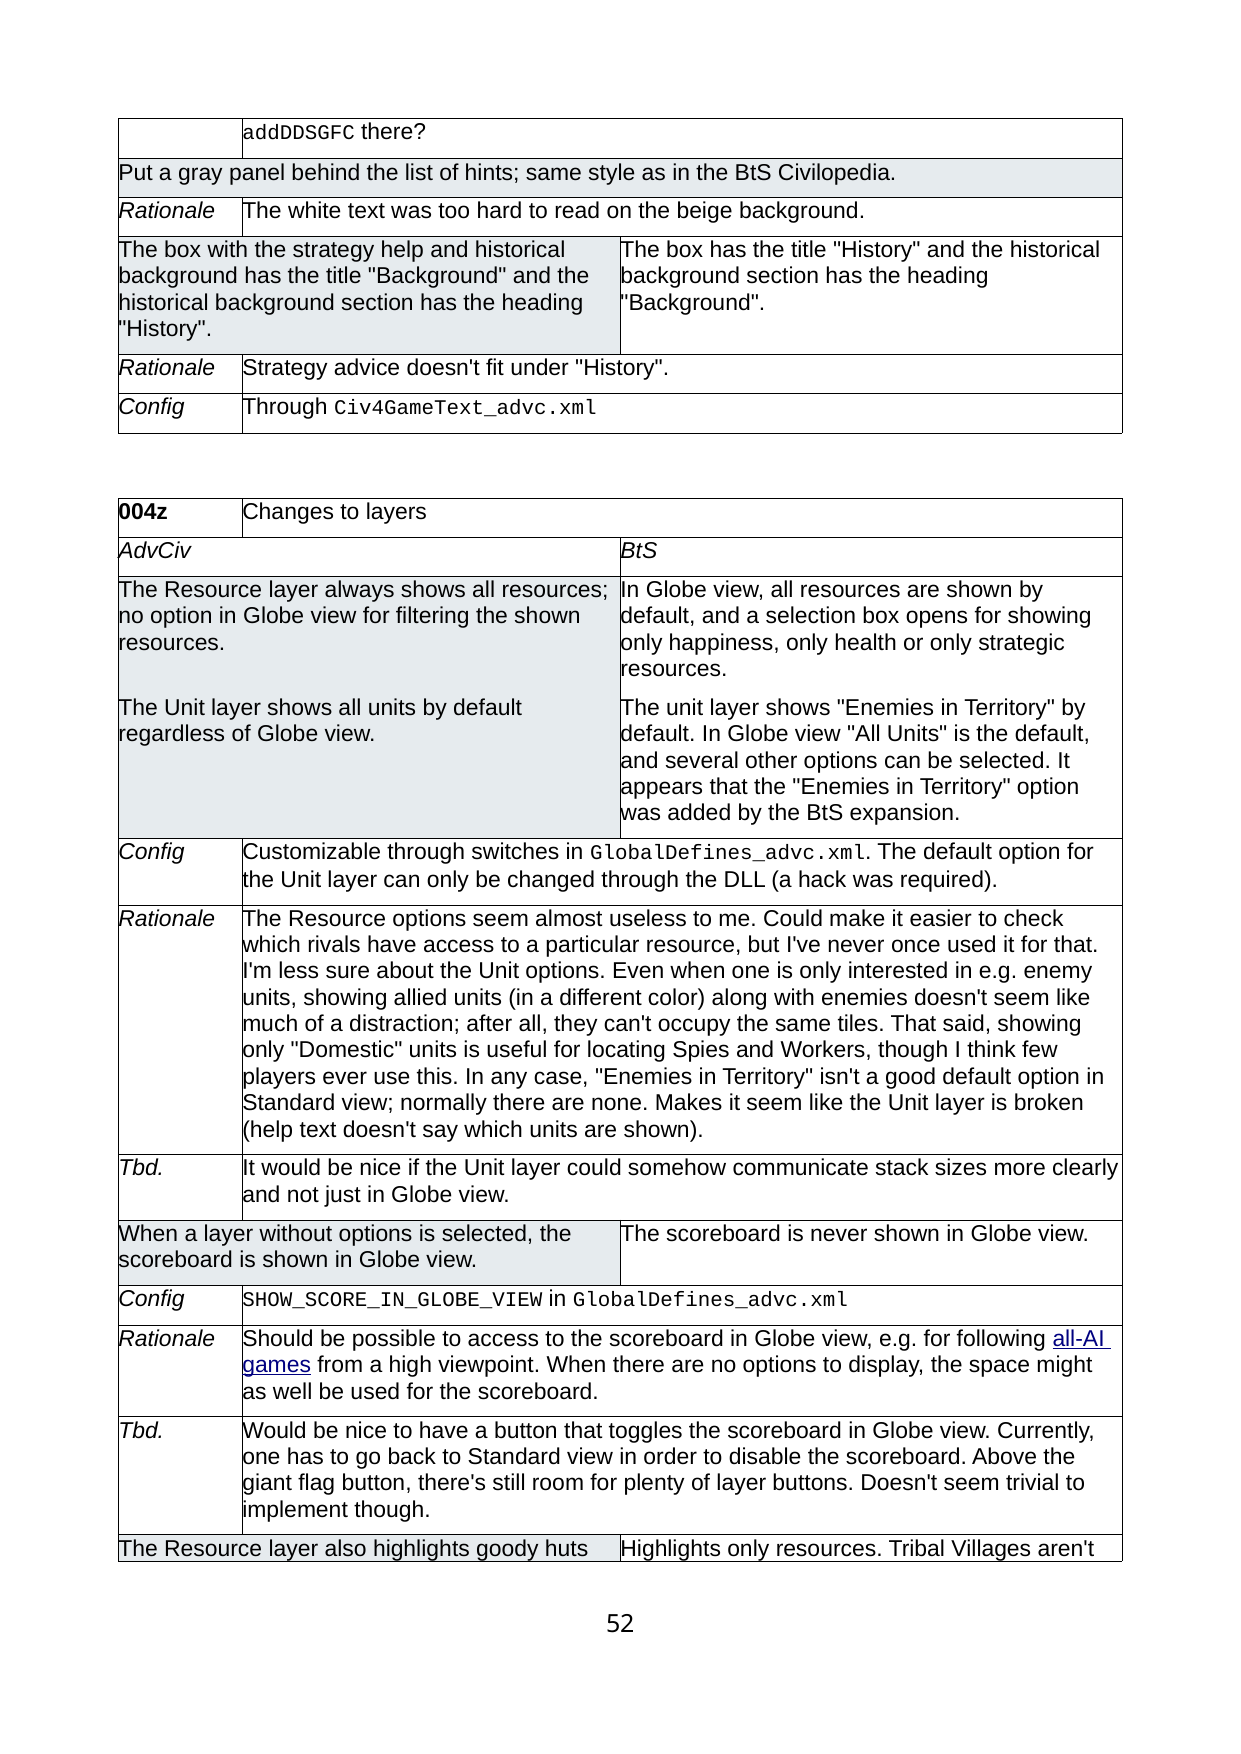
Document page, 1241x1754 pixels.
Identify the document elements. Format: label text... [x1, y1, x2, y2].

table_cell AdvCiv [119, 538, 620, 576]
table_cell The scoreboard is never shown in Globe view. [621, 1221, 1122, 1285]
table_cell Config [119, 394, 242, 433]
table_cell Put a gray panel behind the list of hints; same style as in the BtS Civilopedia. [119, 159, 1122, 197]
table_cell Rationale [119, 198, 242, 236]
table_cell Config [119, 1286, 242, 1325]
table_cell Should be possible to access to the scoreboard in Globe view, e.g. for following all-AI games from a high viewpoint. When there are no options to display, the space might as well be used for the scoreboard. [243, 1326, 1122, 1416]
table_cell The white text was too hard to read on the beige background. [243, 198, 1122, 236]
table_cell Config [119, 839, 242, 904]
table_cell BtS [621, 538, 1122, 576]
table_cell Tbd. [119, 1155, 242, 1219]
table_cell The Resource layer always shows all resources; no option in Globe view for filtering the shown resources. The Unit layer shows all units by default regardless of Globe view. [119, 577, 620, 838]
table_cell The box has the title "History" and the historical background section has the heading "Background". [621, 237, 1122, 354]
table_cell When a layer without options is selected, the scoreboard is shown in Globe view. [119, 1221, 620, 1285]
table_cell In Globe view, all resources are shown by default, and a selection box opens for showing only happiness, only health or only strategic resources. The unit layer shows "Enemies in Territory" by default. In Globe view "All Units" is the default, and several other options can be selected. It appears that the "Enemies in Territory" option was added by the BtS expansion. [621, 577, 1122, 838]
table_cell SHOW_SCORE_IN_GLOBE_VIEW in GlobalDefines_advc.xml [243, 1286, 1122, 1325]
table_cell addDDSGFC there? [243, 119, 1122, 158]
table_header 004z [119, 499, 242, 537]
table_cell Rationale [119, 1326, 242, 1416]
table_cell The Resource options seem almost useless to me. Could make it easier to check which rivals have access to a particular resource, but I've never once used it for that. I'm less sure about the Unit options. Even when one is only interested in e.g. enemy units, showing allied units (in a different color) along with enemies doesn't seem like much of a distraction; after all, they can't occupy the same tiles. That said, showing only "Domestic" units is useful for locating Spies and Workers, though I think few players ever use this. In any case, "Enemies in Territory" isn't a good default option in Standard view; normally there are none. Makes it seem like the Unit layer is broken (help text doesn't say which units are shown). [243, 906, 1122, 1154]
table_cell Tbd. [119, 1417, 242, 1534]
table_header Changes to layers [243, 499, 1122, 537]
table_cell The Resource layer also highlights goody huts [119, 1535, 620, 1561]
table_cell It would be nice if the Unit layer could somehow communicate stack sizes more clearly and not just in Globe view. [243, 1155, 1122, 1219]
table_cell Rationale [119, 355, 242, 393]
table_cell The box with the strategy help and historical background has the title "Background" and the historical background section has the heading "History". [119, 237, 620, 354]
table_cell Customizable through switches in GlobalDefines_advc.xml. The default option for the Unit layer can only be changed through the DLL (a hack was required). [243, 839, 1122, 904]
table_cell [119, 119, 242, 158]
table_cell Strategy advice doesn't fit under "History". [243, 355, 1122, 393]
table_cell Through Civ4GameText_advc.xml [243, 394, 1122, 433]
table_cell Highlights only resources. Tribal Villages aren't [621, 1535, 1122, 1561]
table_cell Rationale [119, 906, 242, 1154]
table_cell Would be nice to have a button that toggles the scoreboard in Globe view. Currently, one has to go back to Standard view in order to disable the scoreboard. Above the giant flag button, there's still room for plenty of layer buttons. Doesn't seem trivial to implement though. [243, 1417, 1122, 1534]
